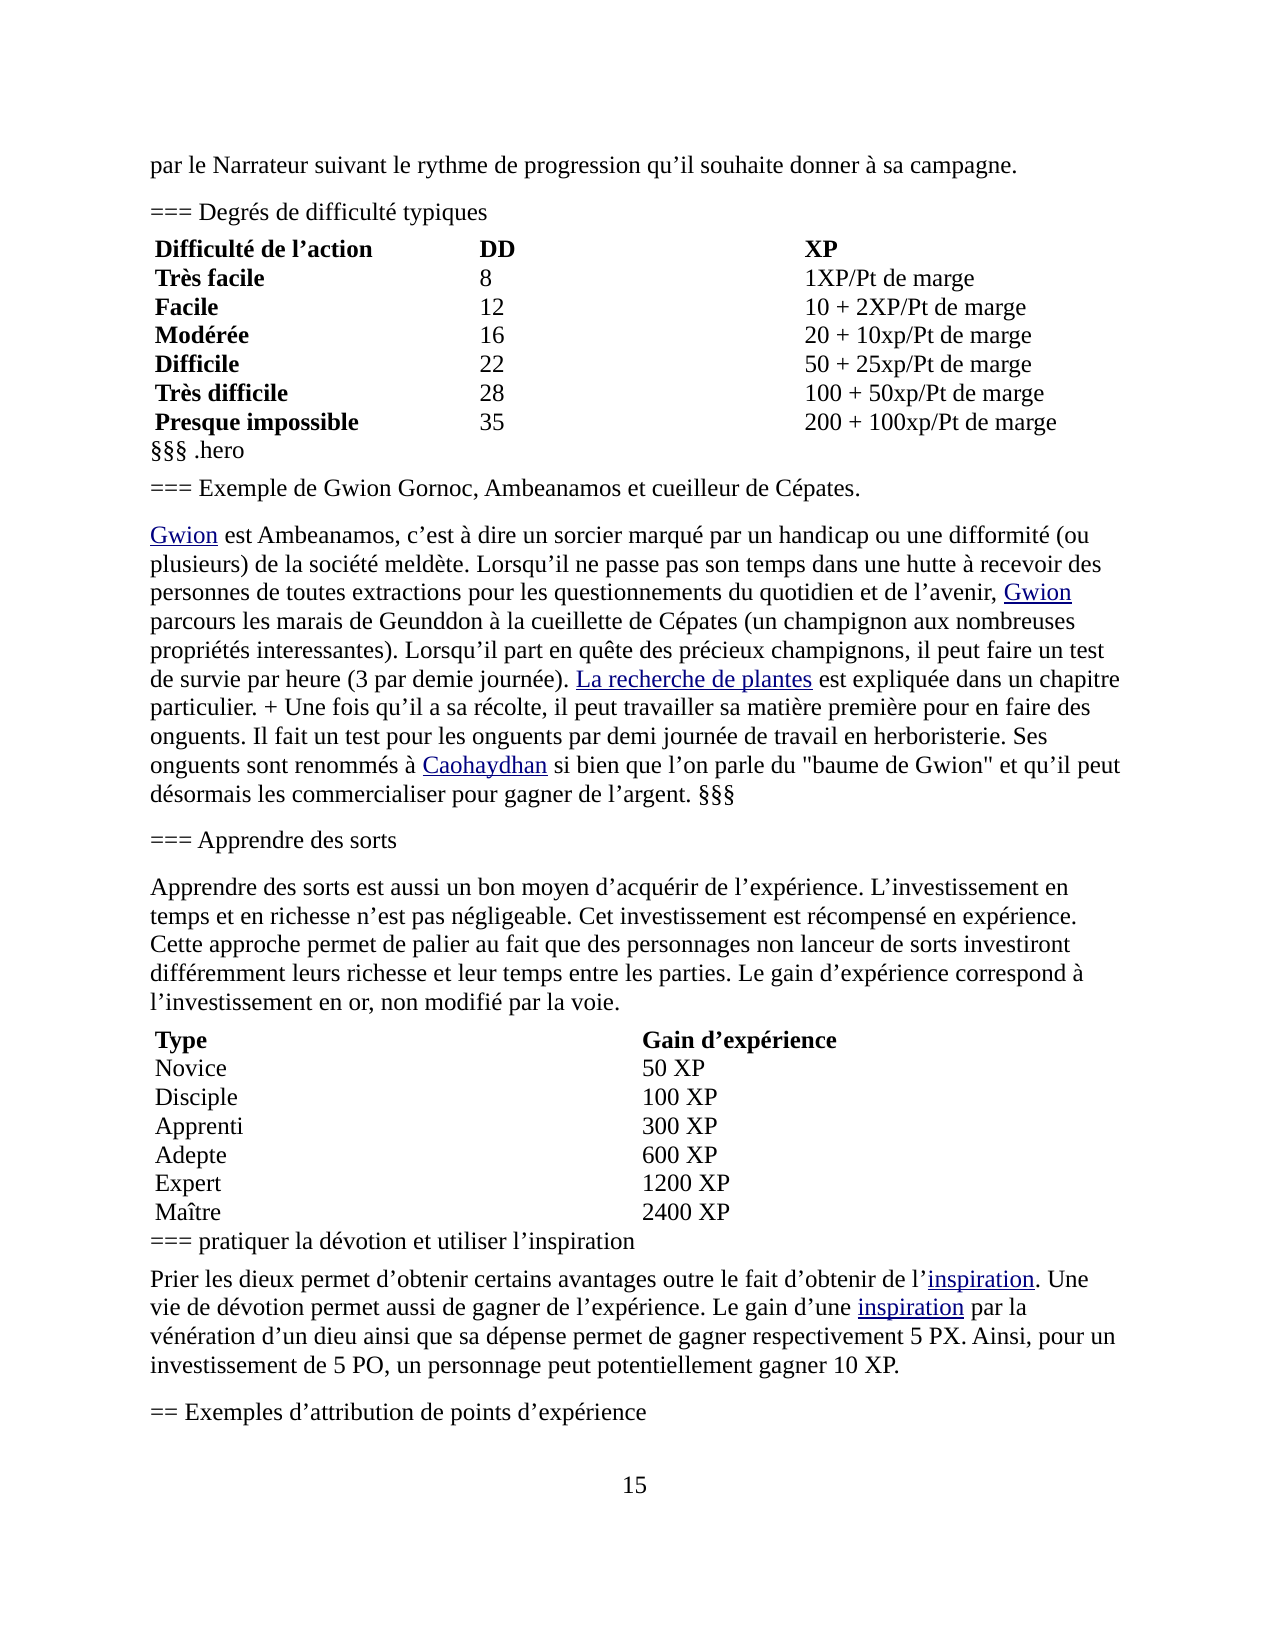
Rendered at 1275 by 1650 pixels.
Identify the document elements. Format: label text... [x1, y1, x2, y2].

text par le Narrateur suivant le rythme de progression qu’il souhaite donner à sa campagne. [150, 150, 1125, 179]
table_cell 28 [475, 378, 800, 407]
table_cell Adepte [150, 1140, 637, 1168]
table_cell 22 [475, 349, 800, 378]
table_cell 1200 XP [638, 1169, 1125, 1197]
table_cell 50 + 25xp/Pt de marge [800, 349, 1125, 378]
table_cell 2400 XP [638, 1197, 1125, 1226]
table_cell Disciple [150, 1082, 637, 1111]
table_cell 8 [475, 263, 800, 292]
table_cell Presque impossible [150, 407, 475, 436]
table_cell 10 + 2XP/Pt de marge [800, 292, 1125, 321]
table_cell 1XP/Pt de marge [800, 263, 1125, 292]
table_cell Modérée [150, 321, 475, 349]
table_cell Apprenti [150, 1111, 637, 1140]
table_header Gain d’expérience [638, 1025, 1125, 1053]
table_cell Novice [150, 1054, 637, 1082]
table_cell 16 [475, 321, 800, 349]
table_cell Facile [150, 292, 475, 321]
table_cell 12 [475, 292, 800, 321]
text === pratiquer la dévotion et utiliser l’inspiration [150, 1226, 1125, 1255]
text Gwion est Ambeanamos, c’est à dire un sorcier marqué par un handicap ou une difformité (ou plusieurs) de la société meldète. Lorsqu’il ne passe pas son temps dans une hutte à recevoir des personnes de toutes extractions pour les questionnements du quotidien et de l’avenir, Gwion parcours les marais de Geunddon à la cueillette de Cépates (un champignon aux nombreuses propriétés interessantes). Lorsqu’il part en quête des précieux champignons, il peut faire un test de survie par heure (3 par demie journée). La recherche de plantes est expliquée dans un chapitre particulier. + Une fois qu’il a sa récolte, il peut travailler sa matière première pour en faire des onguents. Il fait un test pour les onguents par demi journée de travail en herboristerie. Ses onguents sont renommés à Caohaydhan si bien que l’on parle du "baume de Gwion" et qu’il peut désormais les commercialiser pour gagner de l’argent. §§§ [150, 520, 1125, 807]
table_cell 100 XP [638, 1082, 1125, 1111]
table_cell 600 XP [638, 1140, 1125, 1168]
table_cell Difficile [150, 349, 475, 378]
text === Degrés de difficulté typiques [150, 197, 1125, 225]
table_header XP [800, 234, 1125, 263]
table_cell Très difficile [150, 378, 475, 407]
table_cell Expert [150, 1169, 637, 1197]
table_cell Très facile [150, 263, 475, 292]
table_header DD [475, 234, 800, 263]
table_header Difficulté de l’action [150, 234, 475, 263]
text Apprendre des sorts est aussi un bon moyen d’acquérir de l’expérience. L’investissement en temps et en richesse n’est pas négligeable. Cet investissement est récompensé en expérience. Cette approche permet de palier au fait que des personnages non lanceur de sorts investiront différemment leurs richesse et leur temps entre les parties. Le gain d’expérience correspond à l’investissement en or, non modifié par la voie. [150, 872, 1125, 1016]
table_cell Maître [150, 1197, 637, 1226]
table_cell 20 + 10xp/Pt de marge [800, 321, 1125, 349]
text === Apprendre des sorts [150, 825, 1125, 854]
text Prier les dieux permet d’obtenir certains avantages outre le fait d’obtenir de l’inspiration. Une vie de dévotion permet aussi de gagner de l’expérience. Le gain d’une inspiration par la vénération d’un dieu ainsi que sa dépense permet de gagner respectivement 5 PX. Ainsi, pour un investissement de 5 PO, un personnage peut potentiellement gagner 10 XP. [150, 1264, 1125, 1379]
table_cell 200 + 100xp/Pt de marge [800, 407, 1125, 436]
table_header Type [150, 1025, 637, 1053]
table_cell 100 + 50xp/Pt de marge [800, 378, 1125, 407]
text === Exemple de Gwion Gornoc, Ambeanamos et cueilleur de Cépates. [150, 473, 1125, 502]
table_cell 35 [475, 407, 800, 436]
text == Exemples d’attribution de points d’expérience [150, 1397, 1125, 1425]
table_cell 50 XP [638, 1054, 1125, 1082]
text §§§ .hero [150, 436, 1125, 464]
table_cell 300 XP [638, 1111, 1125, 1140]
